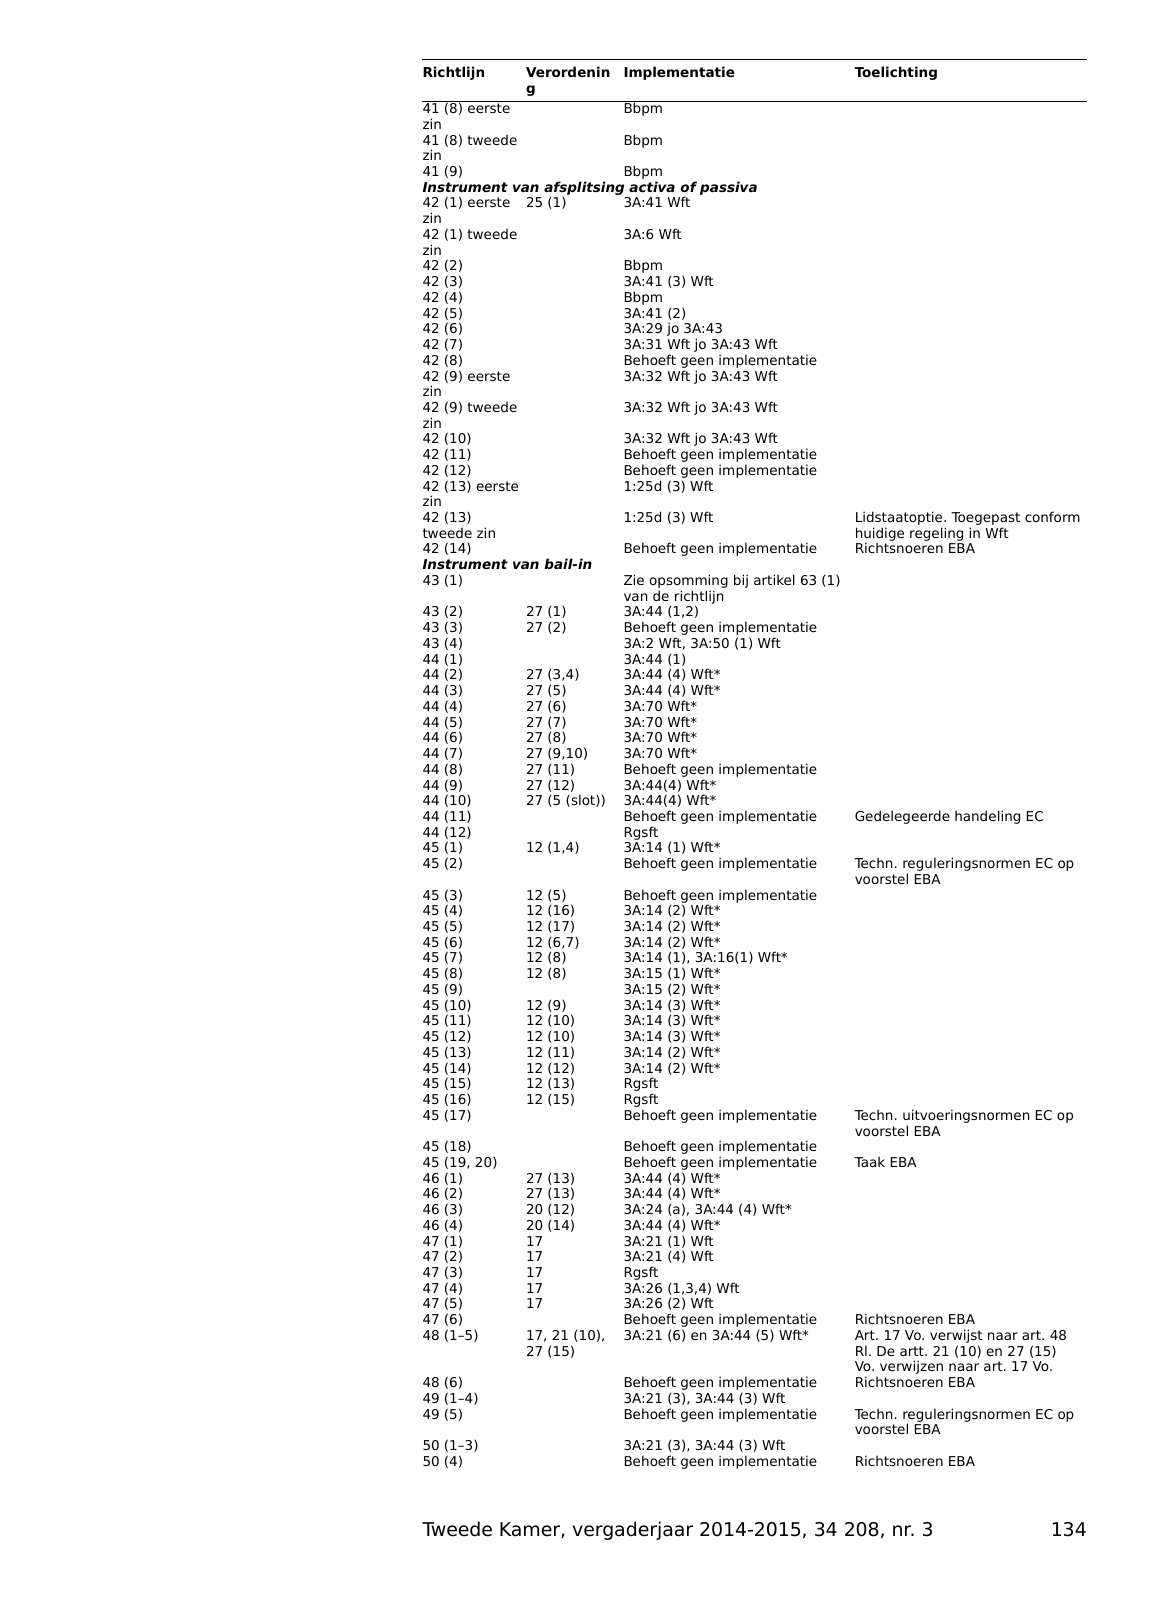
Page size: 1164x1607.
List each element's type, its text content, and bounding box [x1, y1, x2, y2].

table_cell Lidstaatoptie. Toegepast conform huidige regeling in Wft [849, 510, 1087, 541]
table_cell 17 [520, 1265, 617, 1281]
table_cell 3A:14 (2) Wft* [618, 903, 848, 919]
table_cell 12 (17) [520, 919, 617, 934]
table_cell [849, 1296, 1087, 1312]
table_cell 42 (14) [422, 541, 520, 557]
table_header Toelichting [849, 60, 1087, 101]
table_cell [520, 290, 617, 305]
table_cell 42 (8) [422, 353, 520, 368]
table_cell Rgsft [618, 825, 848, 840]
table_cell 47 (2) [422, 1249, 520, 1265]
table_cell 27 (13) [520, 1171, 617, 1186]
table_cell 17 [520, 1234, 617, 1249]
table_cell 42 (9) tweede zin [422, 400, 520, 431]
table_cell 17, 21 (10), 27 (15) [520, 1328, 617, 1375]
table_cell Techn. reguleringsnormen EC op voorstel EBA [849, 856, 1087, 887]
table_cell Behoeft geen implementatie [618, 888, 848, 903]
table_cell Instrument van bail-in [422, 557, 1087, 573]
table_cell Rgsft [618, 1092, 848, 1108]
table_cell [849, 1186, 1087, 1202]
table_cell 3A:21 (1) Wft [618, 1234, 848, 1249]
table_cell 12 (12) [520, 1060, 617, 1076]
table_cell [520, 982, 617, 997]
table_cell 12 (1,4) [520, 840, 617, 856]
table_cell 12 (8) [520, 966, 617, 982]
table_cell 3A:32 Wft jo 3A:43 Wft [618, 431, 848, 447]
table_cell 3A:14 (3) Wft* [618, 1013, 848, 1029]
table_cell [849, 573, 1087, 604]
table_cell [849, 321, 1087, 337]
table_cell [849, 447, 1087, 463]
table_cell 45 (10) [422, 998, 520, 1013]
table_cell 12 (11) [520, 1045, 617, 1060]
table_cell 3A:21 (3), 3A:44 (3) Wft [618, 1391, 848, 1406]
table_cell [520, 353, 617, 368]
table_cell 48 (6) [422, 1375, 520, 1391]
table_cell [520, 1108, 617, 1139]
table_cell 12 (13) [520, 1076, 617, 1092]
table_cell 41 (9) [422, 164, 520, 179]
table_cell 42 (13) eerste zin [422, 479, 520, 510]
table_cell [520, 321, 617, 337]
table_cell 44 (2) [422, 667, 520, 683]
table_cell 47 (6) [422, 1312, 520, 1328]
table_cell 46 (1) [422, 1171, 520, 1186]
table_cell Behoeft geen implementatie [618, 1375, 848, 1391]
table_cell 3A:44 (4) Wft* [618, 1186, 848, 1202]
table_cell 27 (2) [520, 620, 617, 636]
table_cell [520, 1139, 617, 1155]
table_cell 3A:31 Wft jo 3A:43 Wft [618, 337, 848, 353]
table_cell 44 (7) [422, 746, 520, 762]
table_cell 42 (1) eerste zin [422, 195, 520, 227]
table_cell 44 (11) [422, 809, 520, 824]
table_cell 42 (9) eerste zin [422, 368, 520, 400]
table_cell Richtsnoeren EBA [849, 541, 1087, 557]
table_cell [849, 195, 1087, 227]
table_cell Behoeft geen implementatie [618, 1108, 848, 1139]
table_cell 45 (18) [422, 1139, 520, 1155]
table_cell 1:25d (3) Wft [618, 510, 848, 541]
table_cell 17 [520, 1296, 617, 1312]
table_cell [520, 825, 617, 840]
table_cell [520, 856, 617, 887]
table_cell 48 (1–5) [422, 1328, 520, 1375]
table_cell [520, 400, 617, 431]
table_cell 3A:70 Wft* [618, 730, 848, 746]
table_cell 3A:41 Wft [618, 195, 848, 227]
table_cell 45 (14) [422, 1060, 520, 1076]
table_cell Zie opsomming bij artikel 63 (1) van de richtlijn [618, 573, 848, 604]
table_cell 3A:14 (3) Wft* [618, 998, 848, 1013]
table_cell 27 (3,4) [520, 667, 617, 683]
table_cell 3A:21 (4) Wft [618, 1249, 848, 1265]
table_cell [520, 1391, 617, 1406]
table_cell [849, 840, 1087, 856]
table_cell 27 (13) [520, 1186, 617, 1202]
table_cell [849, 950, 1087, 966]
table_cell 27 (12) [520, 777, 617, 793]
table_cell 44 (3) [422, 683, 520, 699]
table_cell Behoeft geen implementatie [618, 809, 848, 824]
table_cell [849, 919, 1087, 934]
table_cell 45 (1) [422, 840, 520, 856]
table_cell [849, 982, 1087, 997]
table_cell Richtsnoeren EBA [849, 1312, 1087, 1328]
table_cell 47 (4) [422, 1281, 520, 1296]
table_cell 3A:26 (1,3,4) Wft [618, 1281, 848, 1296]
table_cell 43 (3) [422, 620, 520, 636]
table_cell Bbpm [618, 164, 848, 179]
table_cell [520, 510, 617, 541]
table_cell [520, 463, 617, 478]
table_cell [849, 1438, 1087, 1454]
table_cell 3A:14 (2) Wft* [618, 919, 848, 934]
table_cell [849, 1234, 1087, 1249]
table_cell Richtsnoeren EBA [849, 1454, 1087, 1469]
table_cell [520, 337, 617, 353]
table_cell 27 (1) [520, 604, 617, 620]
table_cell 3A:26 (2) Wft [618, 1296, 848, 1312]
table_cell 3A:32 Wft jo 3A:43 Wft [618, 400, 848, 431]
table_cell [520, 479, 617, 510]
table_cell [849, 463, 1087, 478]
table_cell 1:25d (3) Wft [618, 479, 848, 510]
table_cell 45 (12) [422, 1029, 520, 1045]
table_cell 46 (2) [422, 1186, 520, 1202]
table_cell 45 (5) [422, 919, 520, 934]
table_cell 44 (1) [422, 651, 520, 667]
table_cell [849, 1013, 1087, 1029]
table_cell [849, 102, 1087, 132]
table_cell 49 (5) [422, 1406, 520, 1438]
table_cell [520, 164, 617, 179]
table_cell 3A:21 (3), 3A:44 (3) Wft [618, 1438, 848, 1454]
table_cell Techn. uitvoeringsnormen EC op voorstel EBA [849, 1108, 1087, 1139]
table_cell 42 (10) [422, 431, 520, 447]
table_cell 45 (11) [422, 1013, 520, 1029]
table_cell 42 (13) tweede zin [422, 510, 520, 541]
table_cell 45 (17) [422, 1108, 520, 1139]
table_cell 44 (9) [422, 777, 520, 793]
table_cell Richtsnoeren EBA [849, 1375, 1087, 1391]
table_cell Behoeft geen implementatie [618, 541, 848, 557]
table_cell Gedelegeerde handeling EC [849, 809, 1087, 824]
table_cell [849, 1060, 1087, 1076]
table_cell Behoeft geen implementatie [618, 762, 848, 777]
table_cell Behoeft geen implementatie [618, 463, 848, 478]
table_cell 3A:29 jo 3A:43 [618, 321, 848, 337]
table_cell 44 (4) [422, 699, 520, 714]
table_cell [520, 1375, 617, 1391]
table_cell [520, 1454, 617, 1469]
table_cell [849, 337, 1087, 353]
table_cell 3A:44 (4) Wft* [618, 683, 848, 699]
table_cell [849, 1171, 1087, 1186]
table_cell 3A:44 (4) Wft* [618, 1171, 848, 1186]
table_cell Behoeft geen implementatie [618, 1139, 848, 1155]
table_cell Bbpm [618, 133, 848, 164]
table_cell 12 (9) [520, 998, 617, 1013]
table_cell 3A:2 Wft, 3A:50 (1) Wft [618, 636, 848, 651]
table_cell [849, 714, 1087, 730]
table_cell Behoeft geen implementatie [618, 447, 848, 463]
table_cell 42 (4) [422, 290, 520, 305]
table_cell 47 (5) [422, 1296, 520, 1312]
table_cell Behoeft geen implementatie [618, 1312, 848, 1328]
table_cell 3A:24 (a), 3A:44 (4) Wft* [618, 1202, 848, 1218]
table_cell [849, 935, 1087, 950]
table_cell 49 (1–4) [422, 1391, 520, 1406]
table_cell 50 (1–3) [422, 1438, 520, 1454]
table_cell 12 (6,7) [520, 935, 617, 950]
table_cell [849, 888, 1087, 903]
table_cell [849, 1202, 1087, 1218]
table_cell [849, 258, 1087, 274]
table_header Richtlijn [422, 60, 520, 101]
table_cell [520, 1312, 617, 1328]
table_cell 3A:32 Wft jo 3A:43 Wft [618, 368, 848, 400]
table_cell 3A:14 (1) Wft* [618, 840, 848, 856]
table_cell [849, 903, 1087, 919]
table_header Verordening [520, 60, 617, 101]
table_cell 3A:21 (6) en 3A:44 (5) Wft* [618, 1328, 848, 1375]
table_cell [849, 290, 1087, 305]
table_cell [520, 573, 617, 604]
table_cell Behoeft geen implementatie [618, 1155, 848, 1171]
table_cell [849, 620, 1087, 636]
table_cell 42 (1) tweede zin [422, 227, 520, 258]
table_cell [849, 353, 1087, 368]
table_cell 43 (2) [422, 604, 520, 620]
table_cell 27 (11) [520, 762, 617, 777]
table_cell 45 (7) [422, 950, 520, 966]
table_cell [849, 431, 1087, 447]
table_cell 3A:14 (1), 3A:16(1) Wft* [618, 950, 848, 966]
table_cell [849, 133, 1087, 164]
table_cell 44 (12) [422, 825, 520, 840]
table_cell 27 (7) [520, 714, 617, 730]
table_cell [849, 1281, 1087, 1296]
table_header Implementatie [618, 60, 848, 101]
table_cell 17 [520, 1249, 617, 1265]
table_cell 47 (1) [422, 1234, 520, 1249]
table_cell [849, 274, 1087, 290]
table_cell [849, 699, 1087, 714]
table_cell [849, 1265, 1087, 1281]
table_cell [849, 400, 1087, 431]
table_cell Behoeft geen implementatie [618, 620, 848, 636]
table_cell Bbpm [618, 102, 848, 132]
table_cell 45 (15) [422, 1076, 520, 1092]
table_cell 12 (10) [520, 1029, 617, 1045]
table_cell [520, 1155, 617, 1171]
table_cell 45 (8) [422, 966, 520, 982]
table_cell 45 (9) [422, 982, 520, 997]
table_cell [849, 227, 1087, 258]
table_cell 45 (3) [422, 888, 520, 903]
table_cell 3A:15 (2) Wft* [618, 982, 848, 997]
table_cell 42 (3) [422, 274, 520, 290]
table_cell [520, 1406, 617, 1438]
table_cell 45 (4) [422, 903, 520, 919]
table_cell [849, 1249, 1087, 1265]
table_cell [520, 368, 617, 400]
table_cell 3A:70 Wft* [618, 714, 848, 730]
table_cell [520, 541, 617, 557]
table_cell [520, 258, 617, 274]
table_cell [520, 431, 617, 447]
table_cell 46 (3) [422, 1202, 520, 1218]
table_cell Bbpm [618, 258, 848, 274]
table_cell 3A:44 (1) [618, 651, 848, 667]
table_cell 47 (3) [422, 1265, 520, 1281]
table_cell [520, 102, 617, 132]
table_cell 42 (2) [422, 258, 520, 274]
table_cell 3A:14 (2) Wft* [618, 1045, 848, 1060]
table_cell 46 (4) [422, 1218, 520, 1233]
table_cell 44 (8) [422, 762, 520, 777]
table_cell Rgsft [618, 1076, 848, 1092]
table_cell 44 (5) [422, 714, 520, 730]
table_cell [520, 274, 617, 290]
table_cell [849, 651, 1087, 667]
table_cell [849, 1391, 1087, 1406]
table_cell Behoeft geen implementatie [618, 1454, 848, 1469]
table_cell 43 (4) [422, 636, 520, 651]
table_cell 3A:44 (4) Wft* [618, 1218, 848, 1233]
table_cell 27 (5) [520, 683, 617, 699]
table_cell [849, 368, 1087, 400]
table_cell 3A:14 (3) Wft* [618, 1029, 848, 1045]
table_cell 27 (5 (slot)) [520, 793, 617, 809]
table_cell [849, 762, 1087, 777]
table_cell 41 (8) eerste zin [422, 102, 520, 132]
table_cell 12 (8) [520, 950, 617, 966]
table_cell [849, 1218, 1087, 1233]
table_cell 3A:14 (2) Wft* [618, 935, 848, 950]
table_cell 44 (10) [422, 793, 520, 809]
table_cell 50 (4) [422, 1454, 520, 1469]
table_cell 12 (5) [520, 888, 617, 903]
table_cell 12 (15) [520, 1092, 617, 1108]
table_cell Bbpm [618, 290, 848, 305]
table_cell [849, 1092, 1087, 1108]
table_cell [849, 164, 1087, 179]
table_cell 3A:6 Wft [618, 227, 848, 258]
table_cell 25 (1) [520, 195, 617, 227]
table_cell 3A:44 (4) Wft* [618, 667, 848, 683]
table_cell Behoeft geen implementatie [618, 1406, 848, 1438]
table_cell [520, 651, 617, 667]
table_cell Behoeft geen implementatie [618, 856, 848, 887]
table_cell 45 (16) [422, 1092, 520, 1108]
table_cell [849, 667, 1087, 683]
table_cell 12 (16) [520, 903, 617, 919]
table_cell Art. 17 Vo. verwijst naar art. 48 Rl. De artt. 21 (10) en 27 (15) Vo. verwijzen naar art. 17 Vo. [849, 1328, 1087, 1375]
table_cell 42 (12) [422, 463, 520, 478]
table_cell 44 (6) [422, 730, 520, 746]
table_cell 27 (8) [520, 730, 617, 746]
table_cell [849, 683, 1087, 699]
table_cell 45 (13) [422, 1045, 520, 1060]
table_cell 41 (8) tweede zin [422, 133, 520, 164]
table_cell 20 (14) [520, 1218, 617, 1233]
table_cell 3A:41 (2) [618, 305, 848, 321]
table_cell 42 (11) [422, 447, 520, 463]
table_cell [520, 227, 617, 258]
table_cell [520, 305, 617, 321]
table_cell [849, 793, 1087, 809]
table_cell 3A:15 (1) Wft* [618, 966, 848, 982]
table_cell 3A:14 (2) Wft* [618, 1060, 848, 1076]
table_cell [849, 746, 1087, 762]
table_cell [520, 133, 617, 164]
table_cell 45 (2) [422, 856, 520, 887]
table_cell Instrument van afsplitsing activa of passiva [422, 180, 1087, 195]
table_cell 3A:70 Wft* [618, 699, 848, 714]
table_cell 45 (6) [422, 935, 520, 950]
table_cell 3A:44 (1,2) [618, 604, 848, 620]
table_cell 27 (6) [520, 699, 617, 714]
table_cell [849, 604, 1087, 620]
table_cell 42 (6) [422, 321, 520, 337]
table_cell [849, 636, 1087, 651]
table_cell [849, 305, 1087, 321]
table_cell 17 [520, 1281, 617, 1296]
table_cell [849, 730, 1087, 746]
table_cell Taak EBA [849, 1155, 1087, 1171]
table_cell 42 (7) [422, 337, 520, 353]
table_cell 3A:44(4) Wft* [618, 793, 848, 809]
table_cell [849, 1045, 1087, 1060]
table_cell [849, 479, 1087, 510]
table_cell Rgsft [618, 1265, 848, 1281]
table_cell [520, 447, 617, 463]
table_cell Techn. reguleringsnormen EC op voorstel EBA [849, 1406, 1087, 1438]
table_cell [849, 1076, 1087, 1092]
table_cell 20 (12) [520, 1202, 617, 1218]
table_cell 43 (1) [422, 573, 520, 604]
table_cell [849, 777, 1087, 793]
table_cell 3A:70 Wft* [618, 746, 848, 762]
table_cell 3A:41 (3) Wft [618, 274, 848, 290]
table_cell [520, 809, 617, 824]
table_cell [849, 1139, 1087, 1155]
table_cell 42 (5) [422, 305, 520, 321]
table_cell 3A:44(4) Wft* [618, 777, 848, 793]
table_cell [849, 998, 1087, 1013]
table_cell [520, 1438, 617, 1454]
table_cell Behoeft geen implementatie [618, 353, 848, 368]
table_cell 45 (19, 20) [422, 1155, 520, 1171]
table_cell [849, 1029, 1087, 1045]
table_cell [849, 966, 1087, 982]
table_cell [520, 636, 617, 651]
table_cell 27 (9,10) [520, 746, 617, 762]
table_cell [849, 825, 1087, 840]
table_cell 12 (10) [520, 1013, 617, 1029]
